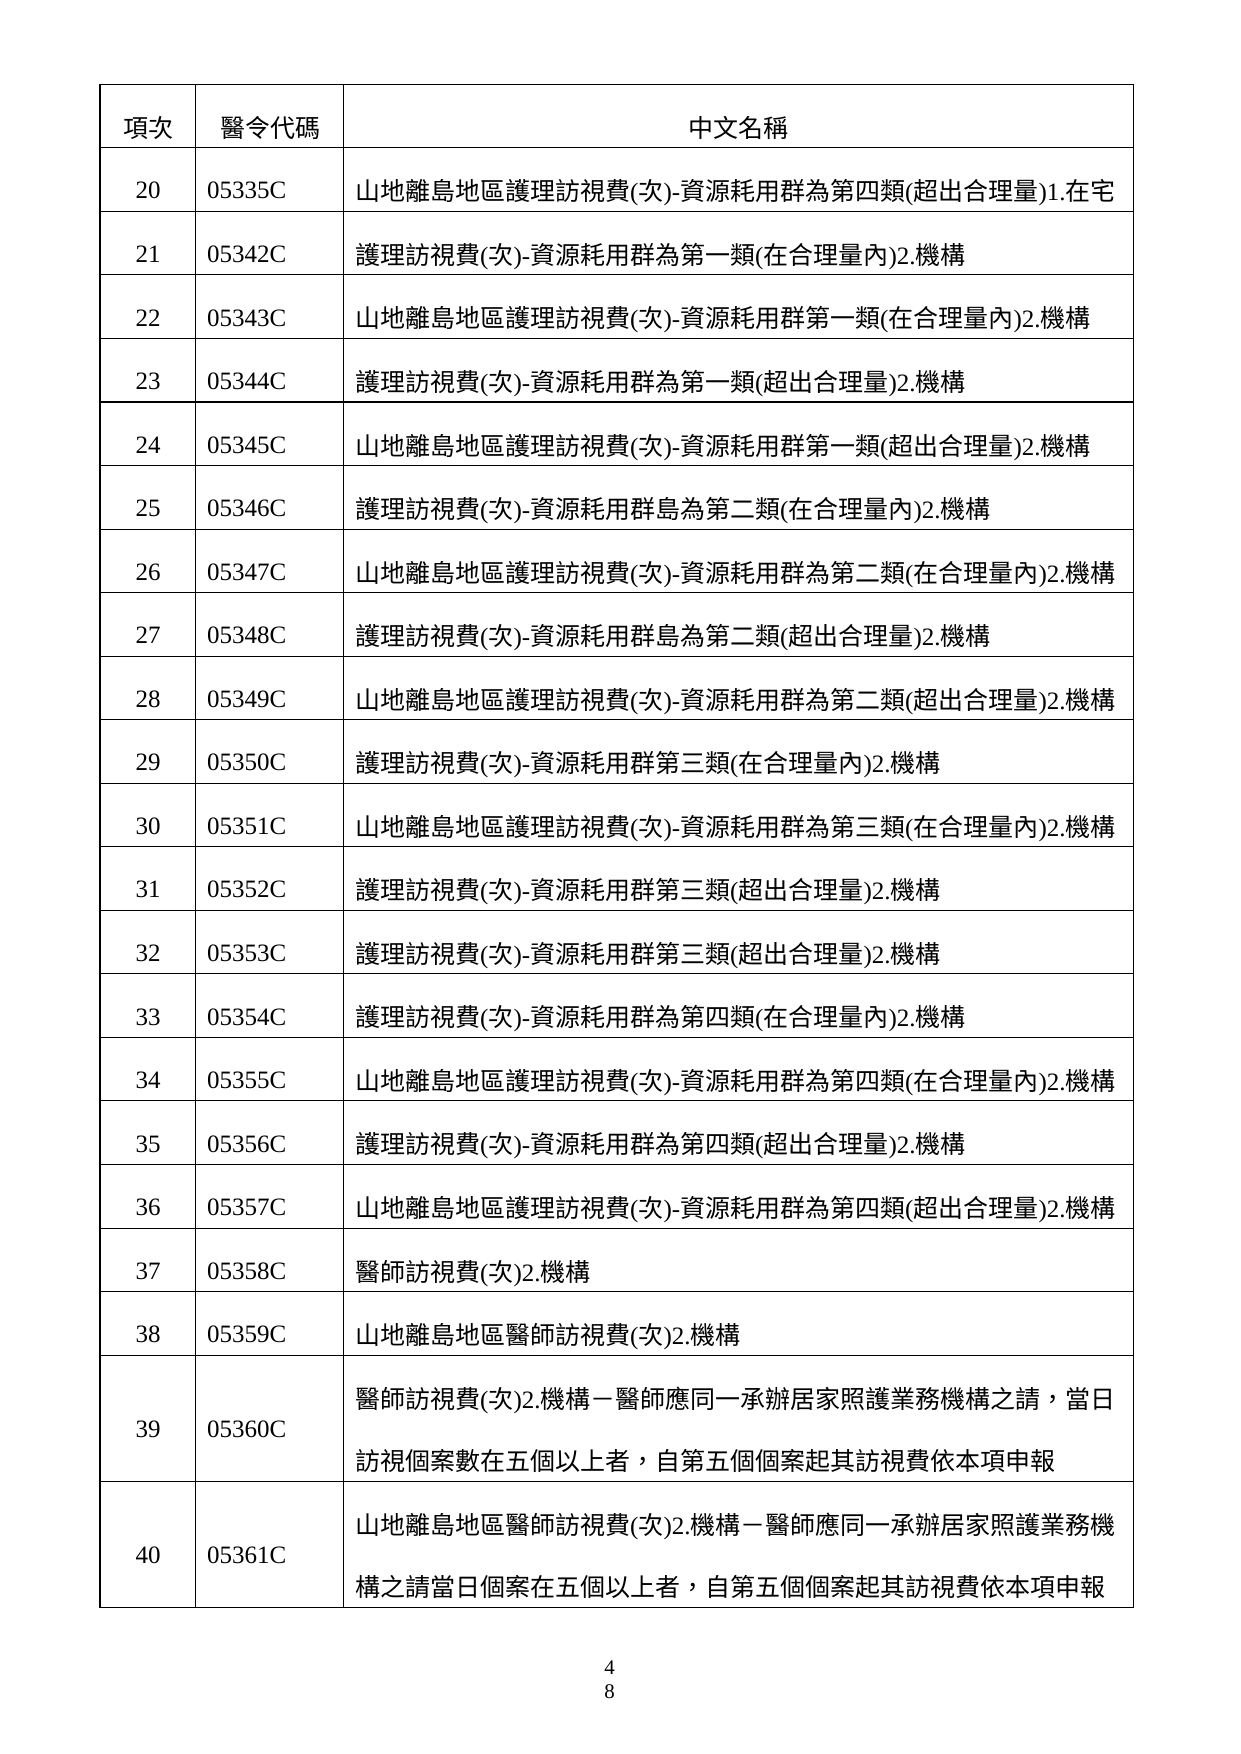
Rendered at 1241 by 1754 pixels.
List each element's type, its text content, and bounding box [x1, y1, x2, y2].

table_cell 護理訪視費(次)-資源耗用群為第一類(超出合理量)2.機構 [344, 339, 1133, 401]
table_cell 24 [101, 403, 195, 465]
table_cell 35 [101, 1101, 195, 1164]
table_cell 05349C [196, 657, 343, 719]
table_cell 27 [101, 593, 195, 656]
table_cell 05361C [196, 1482, 343, 1607]
table_cell 30 [101, 784, 195, 846]
table_cell 23 [101, 339, 195, 401]
table_cell 05356C [196, 1101, 343, 1164]
table_cell 山地離島地區護理訪視費(次)-資源耗用群第一類(超出合理量)2.機構 [344, 403, 1133, 465]
table_cell 護理訪視費(次)-資源耗用群為第一類(在合理量內)2.機構 [344, 212, 1133, 274]
table_cell 05358C [196, 1229, 343, 1291]
table_cell 25 [101, 466, 195, 528]
table_cell 山地離島地區護理訪視費(次)-資源耗用群為第二類(超出合理量)2.機構 [344, 657, 1133, 719]
table_cell 山地離島地區護理訪視費(次)-資源耗用群為第四類(在合理量內)2.機構 [344, 1038, 1133, 1100]
table_cell 山地離島地區護理訪視費(次)-資源耗用群為第二類(在合理量內)2.機構 [344, 530, 1133, 592]
table_cell 護理訪視費(次)-資源耗用群為第四類(在合理量內)2.機構 [344, 974, 1133, 1037]
table_cell 21 [101, 212, 195, 274]
table_cell 05355C [196, 1038, 343, 1100]
table_cell 山地離島地區護理訪視費(次)-資源耗用群第一類(在合理量內)2.機構 [344, 275, 1133, 338]
table_cell 05352C [196, 847, 343, 910]
table_cell 31 [101, 847, 195, 910]
table_cell 護理訪視費(次)-資源耗用群島為第二類(在合理量內)2.機構 [344, 466, 1133, 528]
table_cell 山地離島地區護理訪視費(次)-資源耗用群為第四類(超出合理量)2.機構 [344, 1165, 1133, 1227]
table_cell 29 [101, 720, 195, 783]
table_cell 05353C [196, 911, 343, 973]
table_cell 05350C [196, 720, 343, 783]
table_cell 05357C [196, 1165, 343, 1227]
table_cell 醫師訪視費(次)2.機構 [344, 1229, 1133, 1291]
table_cell 05347C [196, 530, 343, 592]
table_header 醫令代碼 [196, 85, 343, 147]
table_header 項次 [101, 85, 195, 147]
table_cell 22 [101, 275, 195, 338]
table_cell 護理訪視費(次)-資源耗用群第三類(超出合理量)2.機構 [344, 847, 1133, 910]
table_cell 05345C [196, 403, 343, 465]
table_cell 26 [101, 530, 195, 592]
table_cell 05348C [196, 593, 343, 656]
table_cell 37 [101, 1229, 195, 1291]
table_cell 05344C [196, 339, 343, 401]
table_cell 05342C [196, 212, 343, 274]
table_cell 山地離島地區護理訪視費(次)-資源耗用群為第四類(超出合理量)1.在宅 [344, 148, 1133, 211]
table_cell 05360C [196, 1356, 343, 1481]
table_cell 40 [101, 1482, 195, 1607]
table_cell 33 [101, 974, 195, 1037]
table_cell 護理訪視費(次)-資源耗用群第三類(超出合理量)2.機構 [344, 911, 1133, 973]
table_cell 05346C [196, 466, 343, 528]
table_cell 護理訪視費(次)-資源耗用群島為第二類(超出合理量)2.機構 [344, 593, 1133, 656]
table_cell 醫師訪視費(次)2.機構－醫師應同一承辦居家照護業務機構之請，當日訪視個案數在五個以上者，自第五個個案起其訪視費依本項申報 [344, 1356, 1133, 1481]
table_cell 護理訪視費(次)-資源耗用群第三類(在合理量內)2.機構 [344, 720, 1133, 783]
table_cell 28 [101, 657, 195, 719]
table_cell 山地離島地區醫師訪視費(次)2.機構－醫師應同一承辦居家照護業務機構之請當日個案在五個以上者，自第五個個案起其訪視費依本項申報 [344, 1482, 1133, 1607]
table_cell 05343C [196, 275, 343, 338]
table_cell 20 [101, 148, 195, 211]
table_cell 05351C [196, 784, 343, 846]
table_cell 山地離島地區護理訪視費(次)-資源耗用群為第三類(在合理量內)2.機構 [344, 784, 1133, 846]
table_cell 36 [101, 1165, 195, 1227]
table_cell 38 [101, 1292, 195, 1354]
table_cell 05354C [196, 974, 343, 1037]
table_cell 護理訪視費(次)-資源耗用群為第四類(超出合理量)2.機構 [344, 1101, 1133, 1164]
table_cell 32 [101, 911, 195, 973]
table_cell 山地離島地區醫師訪視費(次)2.機構 [344, 1292, 1133, 1354]
table_cell 39 [101, 1356, 195, 1481]
table_cell 34 [101, 1038, 195, 1100]
table_cell 05335C [196, 148, 343, 211]
table_header 中文名稱 [344, 85, 1133, 147]
table_cell 05359C [196, 1292, 343, 1354]
